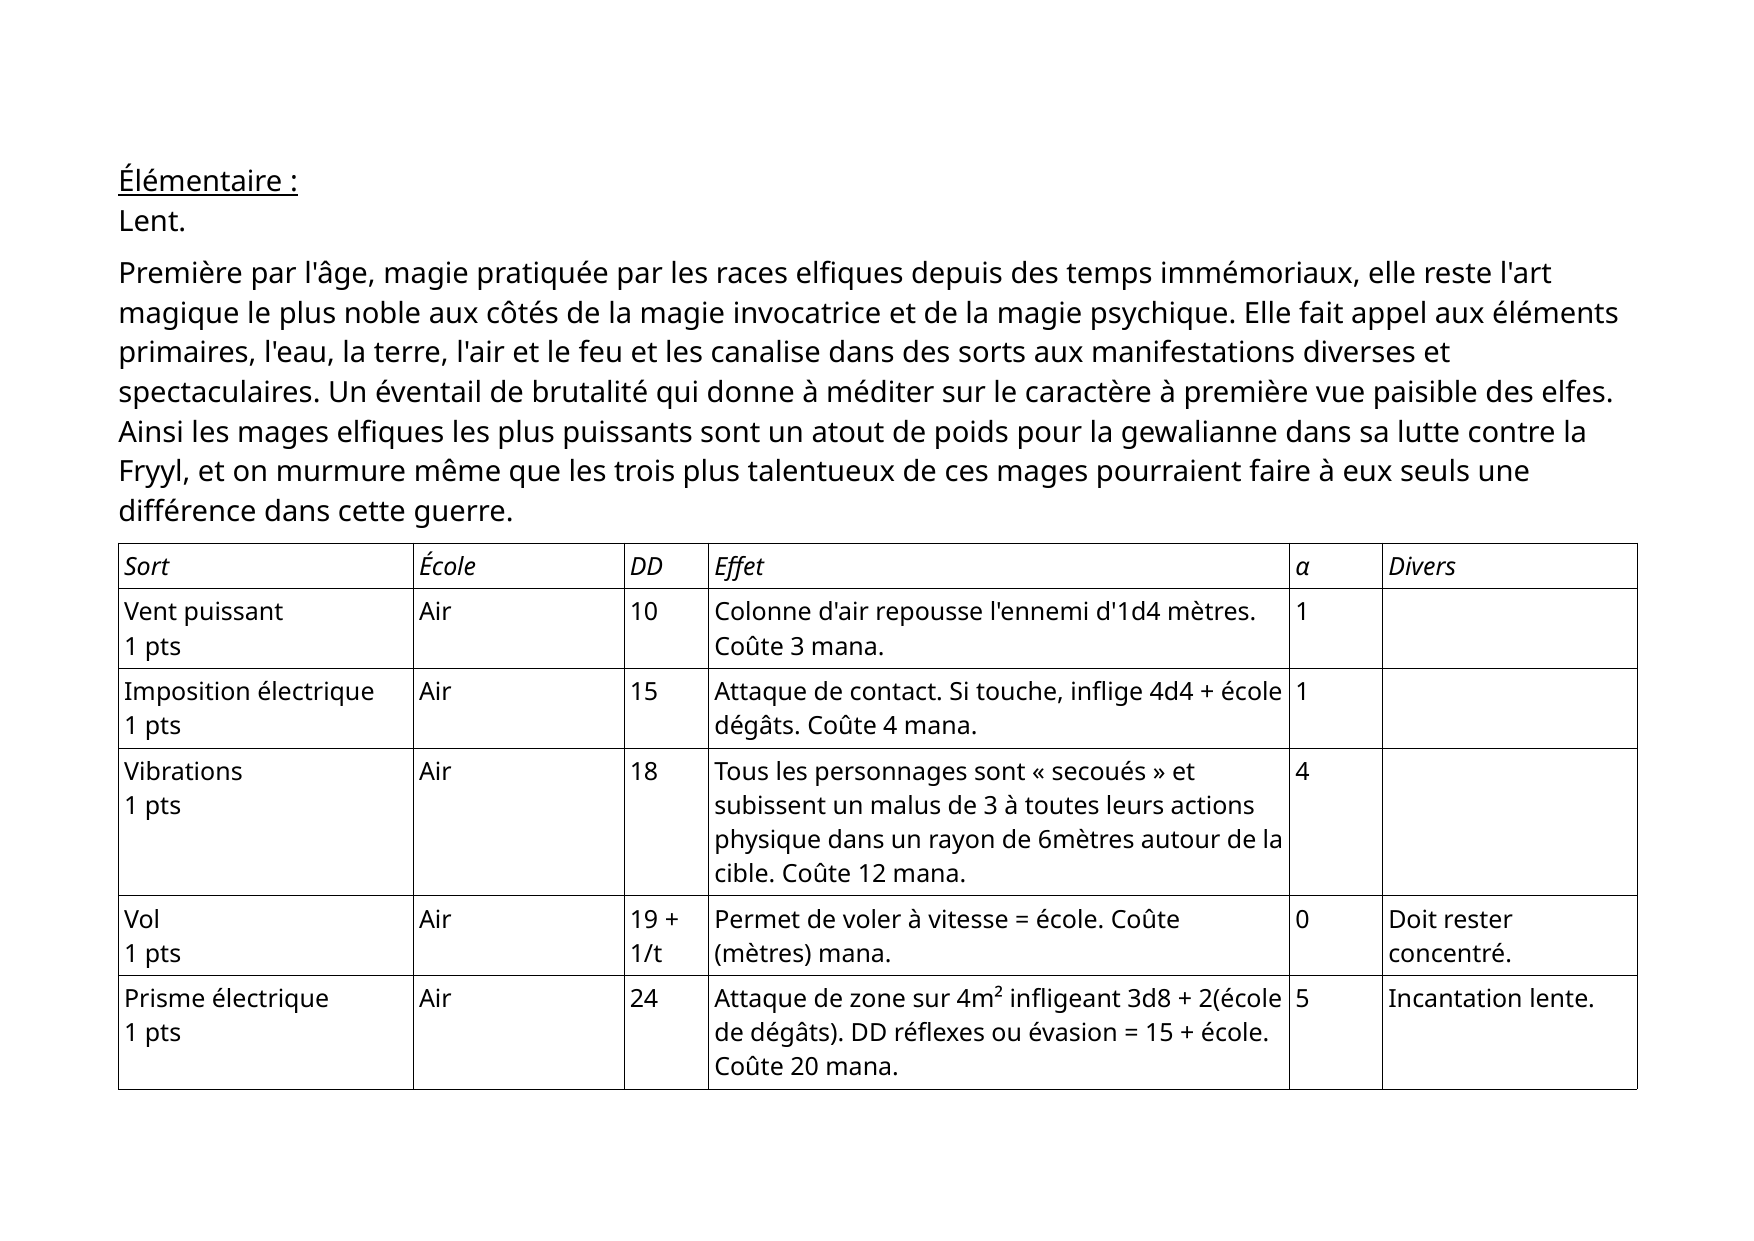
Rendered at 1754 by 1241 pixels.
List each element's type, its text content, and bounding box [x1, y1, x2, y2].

subtitle Élémentaire : [118, 160, 1636, 200]
table_cell Vol 1 pts [119, 896, 413, 975]
table_cell Prisme électrique 1 pts [119, 976, 413, 1089]
table_cell 1 [1290, 589, 1382, 668]
table_cell 18 [625, 749, 708, 895]
table_cell 15 [625, 669, 708, 748]
table_header α [1290, 544, 1382, 588]
table_cell Colonne d'air repousse l'ennemi d'1d4 mètres. Coûte 3 mana. [709, 589, 1289, 668]
table_cell 5 [1290, 976, 1382, 1089]
table_cell 19 + 1/t [625, 896, 708, 975]
table_cell 4 [1290, 749, 1382, 895]
table_cell Incantation lente. [1383, 976, 1637, 1089]
table_cell Air [414, 589, 624, 668]
table_cell Vibrations 1 pts [119, 749, 413, 895]
table_header Effet [709, 544, 1289, 588]
table_cell Vent puissant 1 pts [119, 589, 413, 668]
table_cell Permet de voler à vitesse = école. Coûte (mètres) mana. [709, 896, 1289, 975]
table_header École [414, 544, 624, 588]
table_cell [1383, 749, 1637, 895]
table_cell Air [414, 976, 624, 1089]
table_cell [1383, 669, 1637, 748]
table_cell Attaque de zone sur 4m² infligeant 3d8 + 2(école de dégâts). DD réflexes ou évasion = 15 + école. Coûte 20 mana. [709, 976, 1289, 1089]
table_cell Imposition électrique 1 pts [119, 669, 413, 748]
table_cell 10 [625, 589, 708, 668]
table_cell Air [414, 669, 624, 748]
table_cell Tous les personnages sont « secoués » et subissent un malus de 3 à toutes leurs actions physique dans un rayon de 6mètres autour de la cible. Coûte 12 mana. [709, 749, 1289, 895]
table_cell [1383, 589, 1637, 668]
table_cell Attaque de contact. Si touche, inflige 4d4 + école dégâts. Coûte 4 mana. [709, 669, 1289, 748]
table_cell Doit rester concentré. [1383, 896, 1637, 975]
table_cell 24 [625, 976, 708, 1089]
table_header Sort [119, 544, 413, 588]
table_cell Air [414, 749, 624, 895]
table_cell Air [414, 896, 624, 975]
table_cell 0 [1290, 896, 1382, 975]
table_cell 1 [1290, 669, 1382, 748]
text Lent. [118, 200, 1636, 240]
text Première par l'âge, magie pratiquée par les races elfiques depuis des temps immémoriaux, elle reste l'art magique le plus noble aux côtés de la magie invocatrice et de la magie psychique. Elle fait appel aux éléments primaires, l'eau, la terre, l'air et le feu et les canalise dans des sorts aux manifestations diverses et spectaculaires. Un éventail de brutalité qui donne à méditer sur le caractère à première vue paisible des elfes. Ainsi les mages elfiques les plus puissants sont un atout de poids pour la gewalianne dans sa lutte contre la Fryyl, et on murmure même que les trois plus talentueux de ces mages pourraient faire à eux seuls une différence dans cette guerre. [118, 252, 1636, 530]
table_header Divers [1383, 544, 1637, 588]
table_header DD [625, 544, 708, 588]
